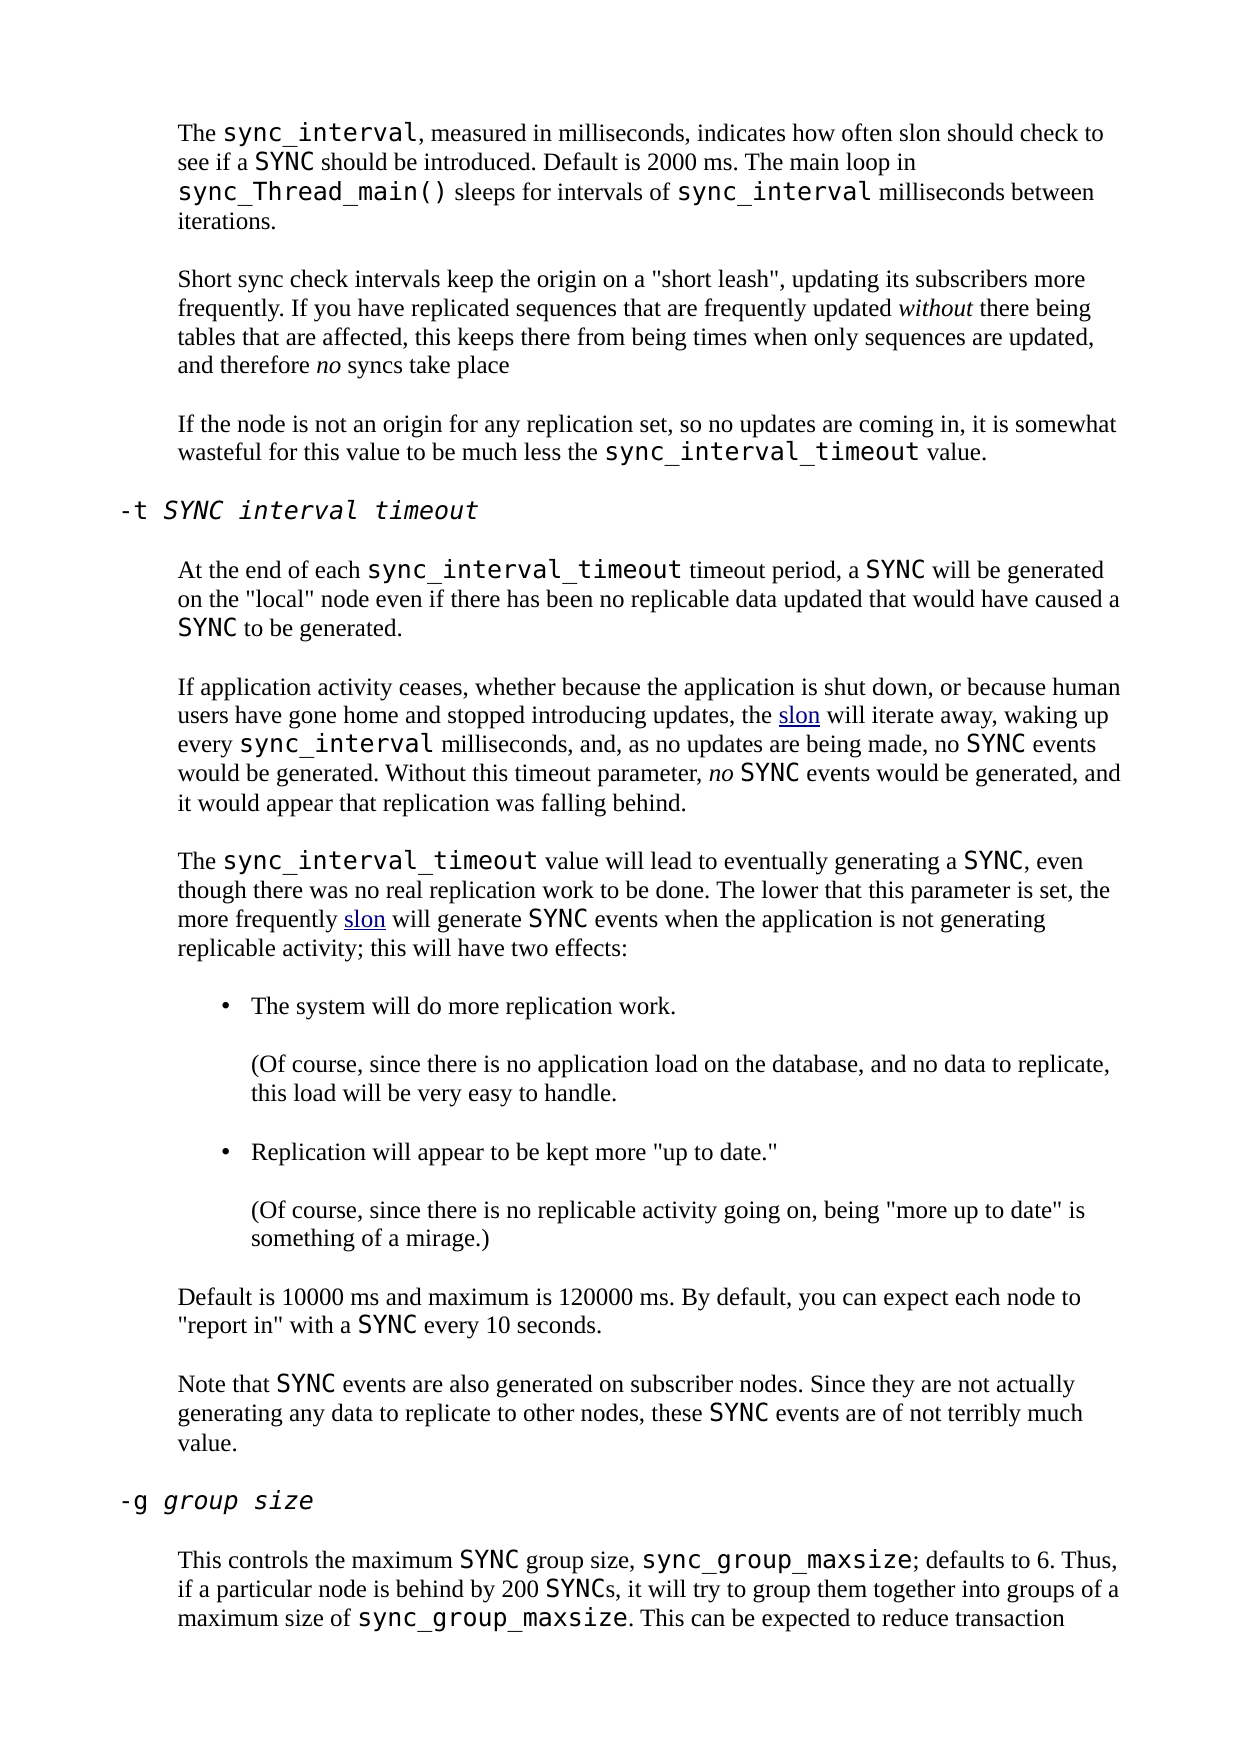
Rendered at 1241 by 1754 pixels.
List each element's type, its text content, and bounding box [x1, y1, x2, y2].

subtitle -g group size [118, 1486, 1122, 1515]
list If the node is not an origin for any replication set, so no updates are coming in, it is somewhat wasteful for this value to be much less the sync_interval_timeout value. [177, 409, 1122, 467]
list Replication will appear to be kept more "up to date." [221, 1137, 1122, 1165]
list If application activity ceases, whether because the application is shut down, or because human users have gone home and stopped introducing updates, the slon will iterate away, waking up every sync_interval milliseconds, and, as no updates are being made, no SYNC events would be generated. Without this timeout parameter, no SYNC events would be generated, and it would appear that replication was falling behind. [177, 672, 1122, 816]
list Note that SYNC events are also generated on subscriber nodes. Since they are not actually generating any data to replicate to other nodes, these SYNC events are of not terribly much value. [177, 1369, 1122, 1457]
list This controls the maximum SYNC group size, sync_group_maxsize; defaults to 6. Thus, if a particular node is behind by 200 SYNCs, it will try to group them together into groups of a maximum size of sync_group_maxsize. This can be expected to reduce transaction [177, 1545, 1122, 1632]
list (Of course, since there is no application load on the database, and no data to replicate, this load will be very easy to handle. [221, 1049, 1122, 1107]
list Default is 10000 ms and maximum is 120000 ms. By default, you can expect each node to "report in" with a SYNC every 10 seconds. [177, 1282, 1122, 1340]
list At the end of each sync_interval_timeout timeout period, a SYNC will be generated on the "local" node even if there has been no replicable data updated that would have caused a SYNC to be generated. [177, 555, 1122, 642]
list The system will do more replication work. [221, 991, 1122, 1020]
list The sync_interval, measured in milliseconds, indicates how often slon should check to see if a SYNC should be introduced. Default is 2000 ms. The main loop in sync_Thread_main() sleeps for intervals of sync_interval milliseconds between iterations. [177, 118, 1122, 235]
subtitle -t SYNC interval timeout [118, 496, 1122, 525]
list The sync_interval_timeout value will lead to eventually generating a SYNC, even though there was no real replication work to be done. The lower that this parameter is set, the more frequently slon will generate SYNC events when the application is not generating replicable activity; this will have two effects: [177, 846, 1122, 962]
list Short sync check intervals keep the origin on a "short leash", updating its subscribers more frequently. If you have replicated sequences that are frequently updated without there being tables that are affected, this keeps there from being times when only sequences are updated, and therefore no syncs take place [177, 264, 1122, 379]
list (Of course, since there is no replicable activity going on, being "more up to date" is something of a mirage.) [221, 1195, 1122, 1252]
